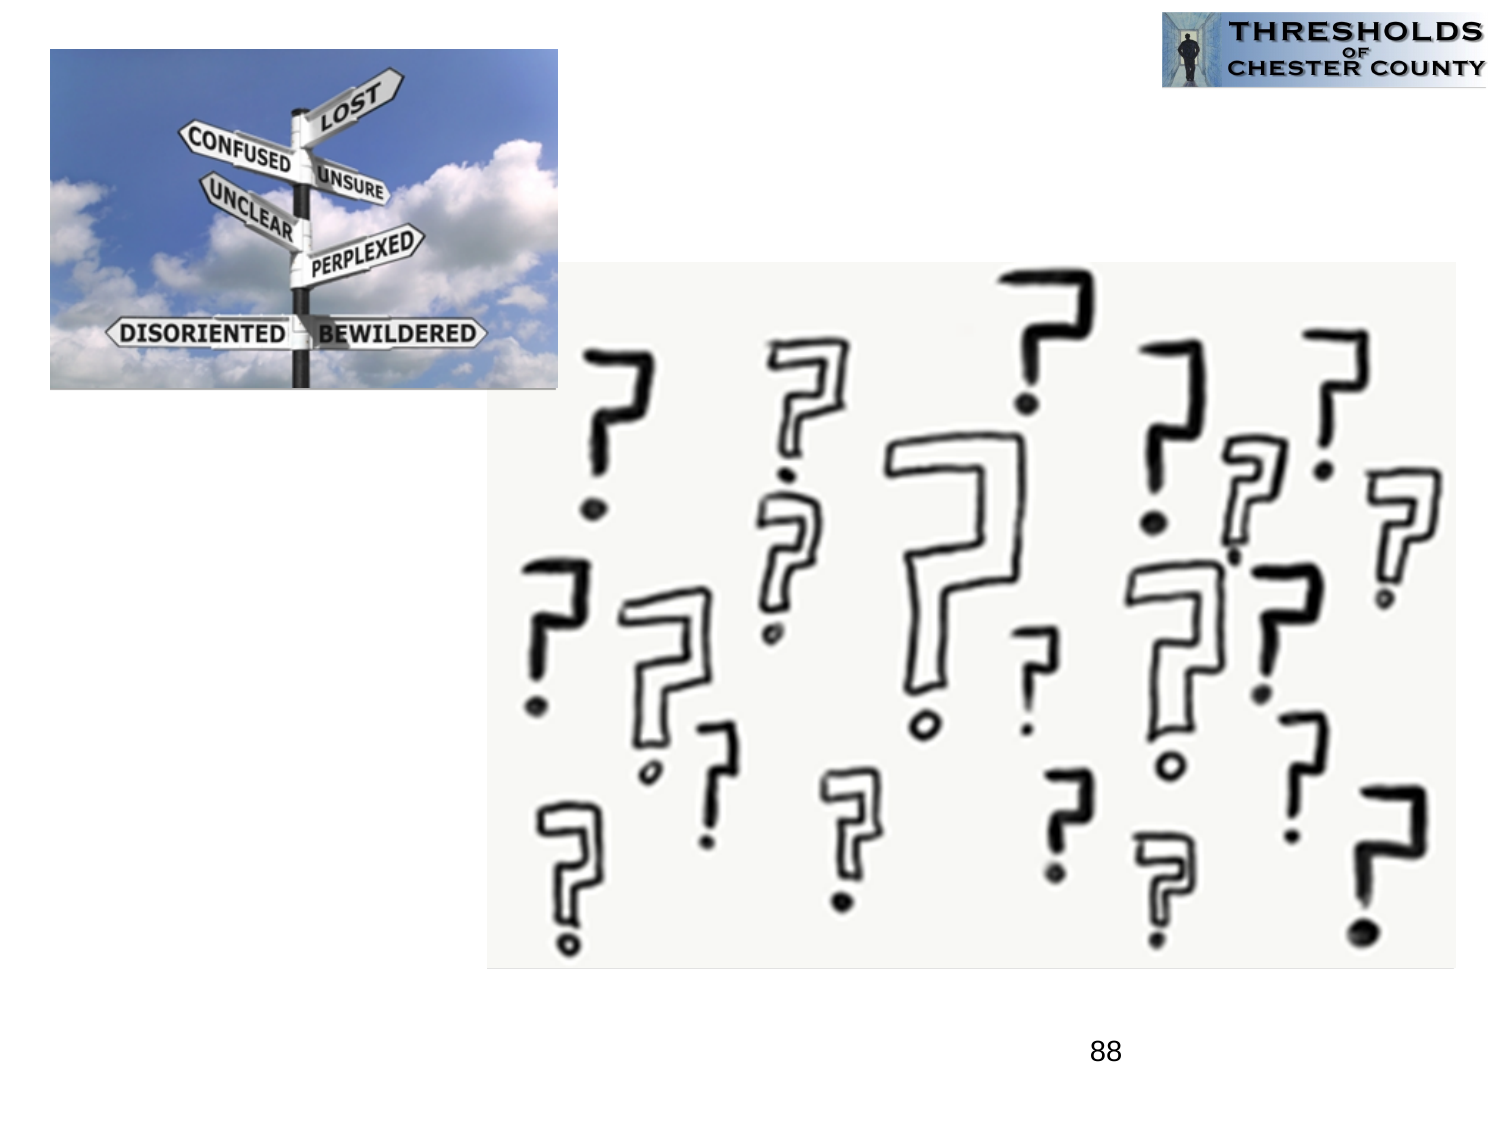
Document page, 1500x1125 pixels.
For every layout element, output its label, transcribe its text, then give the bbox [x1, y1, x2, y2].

text_box 88 [1074, 1025, 1388, 1101]
picture [50, 50, 1456, 968]
